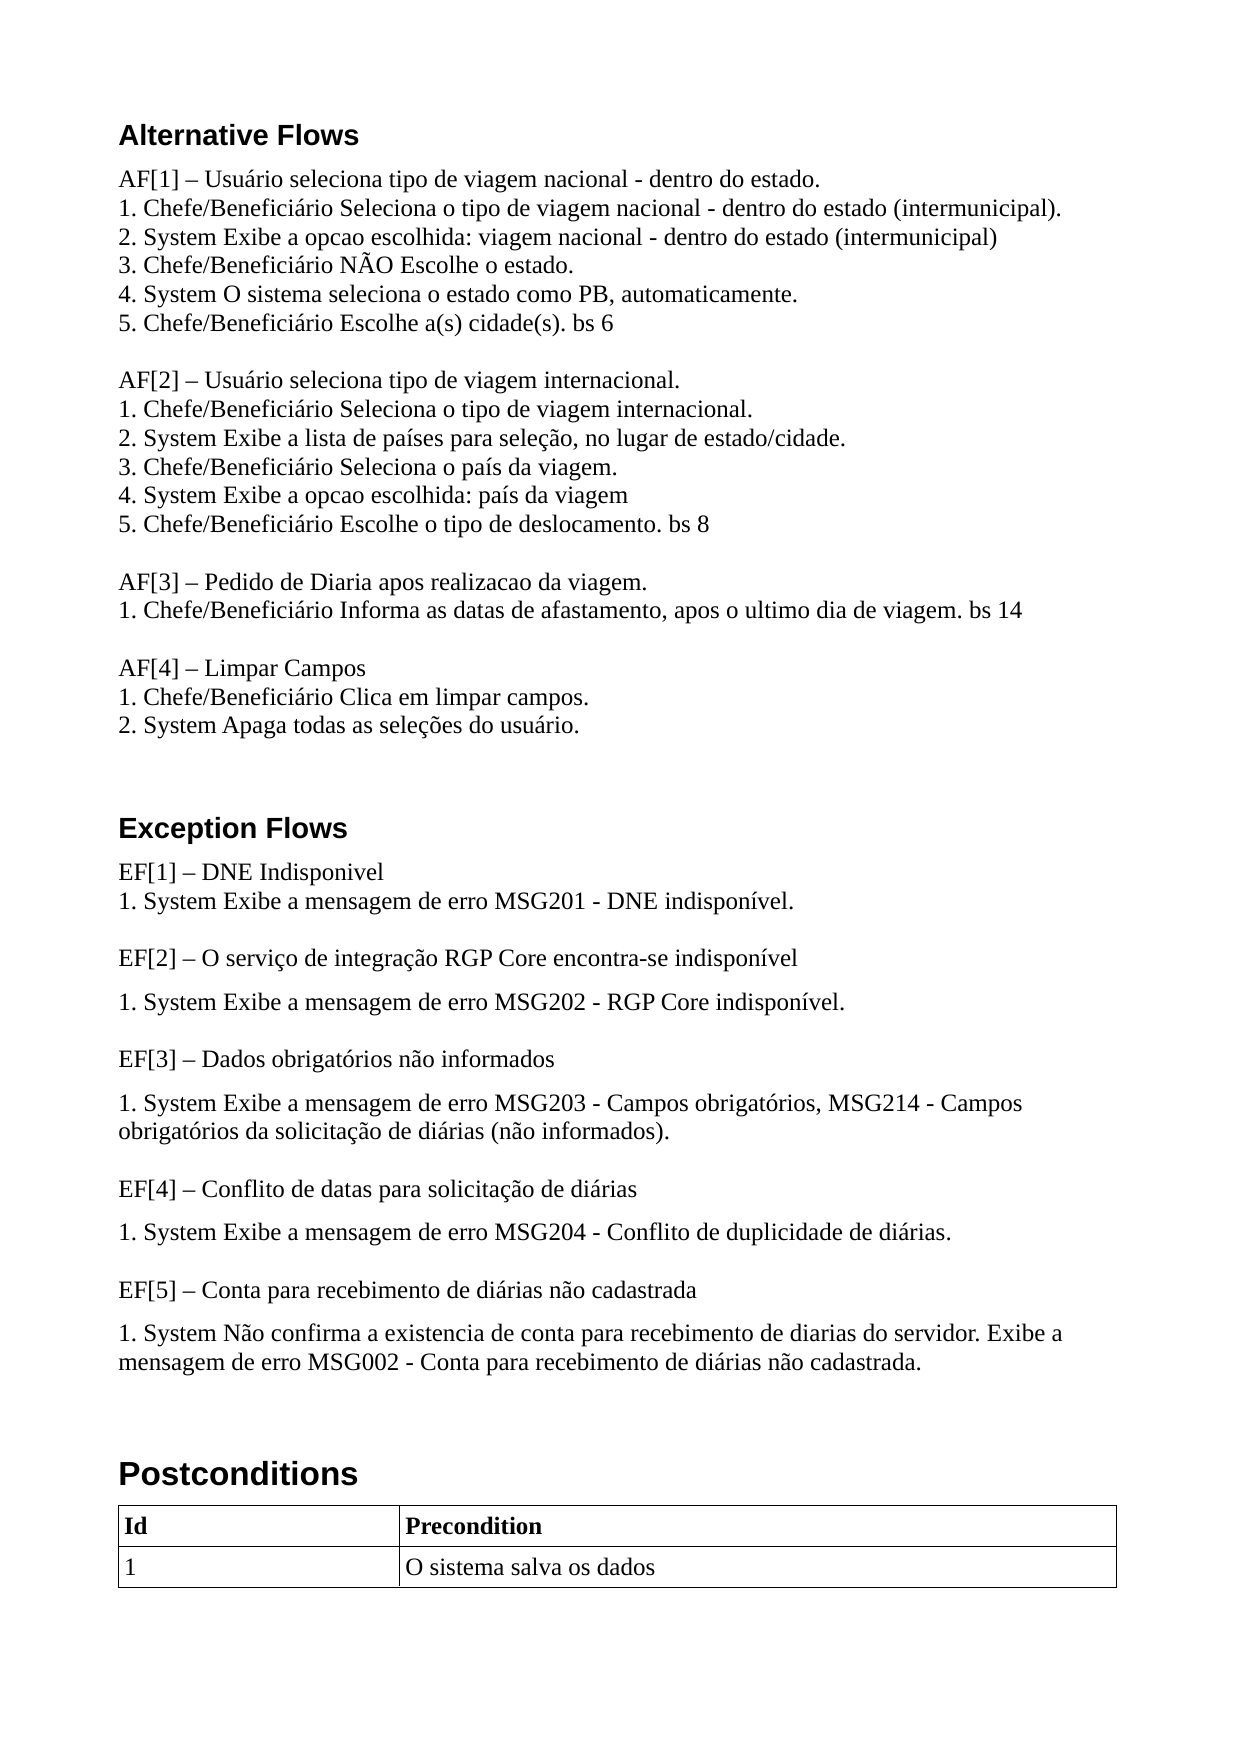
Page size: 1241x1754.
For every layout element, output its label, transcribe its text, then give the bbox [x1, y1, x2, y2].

text AF[3] – Pedido de Diaria apos realizacao da viagem. [118, 567, 1122, 595]
table_cell 1 [119, 1547, 399, 1586]
text EF[1] – DNE Indisponivel [118, 857, 1122, 886]
text 1. Chefe/Beneficiário Seleciona o tipo de viagem internacional. [118, 394, 1122, 423]
table_header Precondition [400, 1506, 1116, 1546]
text 3. Chefe/Beneficiário Seleciona o país da viagem. [118, 452, 1122, 480]
text 4. System O sistema seleciona o estado como PB, automaticamente. [118, 279, 1122, 308]
subtitle Exception Flows [118, 811, 1122, 845]
text 1. System Exibe a mensagem de erro MSG203 - Campos obrigatórios, MSG214 - Campos obrigatórios da solicitação de diárias (não informados). [118, 1088, 1122, 1145]
text 2. System Apaga todas as seleções do usuário. [118, 710, 1122, 739]
text EF[2] – O serviço de integração RGP Core encontra-se indisponível [118, 943, 1122, 972]
text 1. System Não confirma a existencia de conta para recebimento de diarias do servidor. Exibe a mensagem de erro MSG002 - Conta para recebimento de diárias não cadastrada. [118, 1318, 1122, 1376]
text AF[4] – Limpar Campos [118, 653, 1122, 682]
subtitle Alternative Flows [118, 118, 1122, 152]
text 2. System Exibe a opcao escolhida: viagem nacional - dentro do estado (intermunicipal) [118, 222, 1122, 250]
text 1. System Exibe a mensagem de erro MSG201 - DNE indisponível. [118, 886, 1122, 915]
text 1. System Exibe a mensagem de erro MSG202 - RGP Core indisponível. [118, 987, 1122, 1016]
text 1. Chefe/Beneficiário Clica em limpar campos. [118, 682, 1122, 710]
text 3. Chefe/Beneficiário NÃO Escolhe o estado. [118, 250, 1122, 279]
table_cell O sistema salva os dados [400, 1547, 1116, 1586]
text AF[2] – Usuário seleciona tipo de viagem internacional. [118, 365, 1122, 394]
text EF[3] – Dados obrigatórios não informados [118, 1044, 1122, 1073]
table_header Id [119, 1506, 399, 1546]
text 2. System Exibe a lista de países para seleção, no lugar de estado/cidade. [118, 423, 1122, 452]
text 5. Chefe/Beneficiário Escolhe a(s) cidade(s). bs 6 [118, 308, 1122, 337]
text EF[4] – Conflito de datas para solicitação de diárias [118, 1174, 1122, 1203]
text 1. System Exibe a mensagem de erro MSG204 - Conflito de duplicidade de diárias. [118, 1217, 1122, 1246]
text EF[5] – Conta para recebimento de diárias não cadastrada [118, 1275, 1122, 1303]
text AF[1] – Usuário seleciona tipo de viagem nacional - dentro do estado. [118, 164, 1122, 193]
text 4. System Exibe a opcao escolhida: país da viagem [118, 480, 1122, 509]
text 1. Chefe/Beneficiário Seleciona o tipo de viagem nacional - dentro do estado (intermunicipal). [118, 193, 1122, 222]
subtitle Postconditions [118, 1454, 1122, 1492]
text 5. Chefe/Beneficiário Escolhe o tipo de deslocamento. bs 8 [118, 509, 1122, 538]
text 1. Chefe/Beneficiário Informa as datas de afastamento, apos o ultimo dia de viagem. bs 14 [118, 595, 1122, 624]
